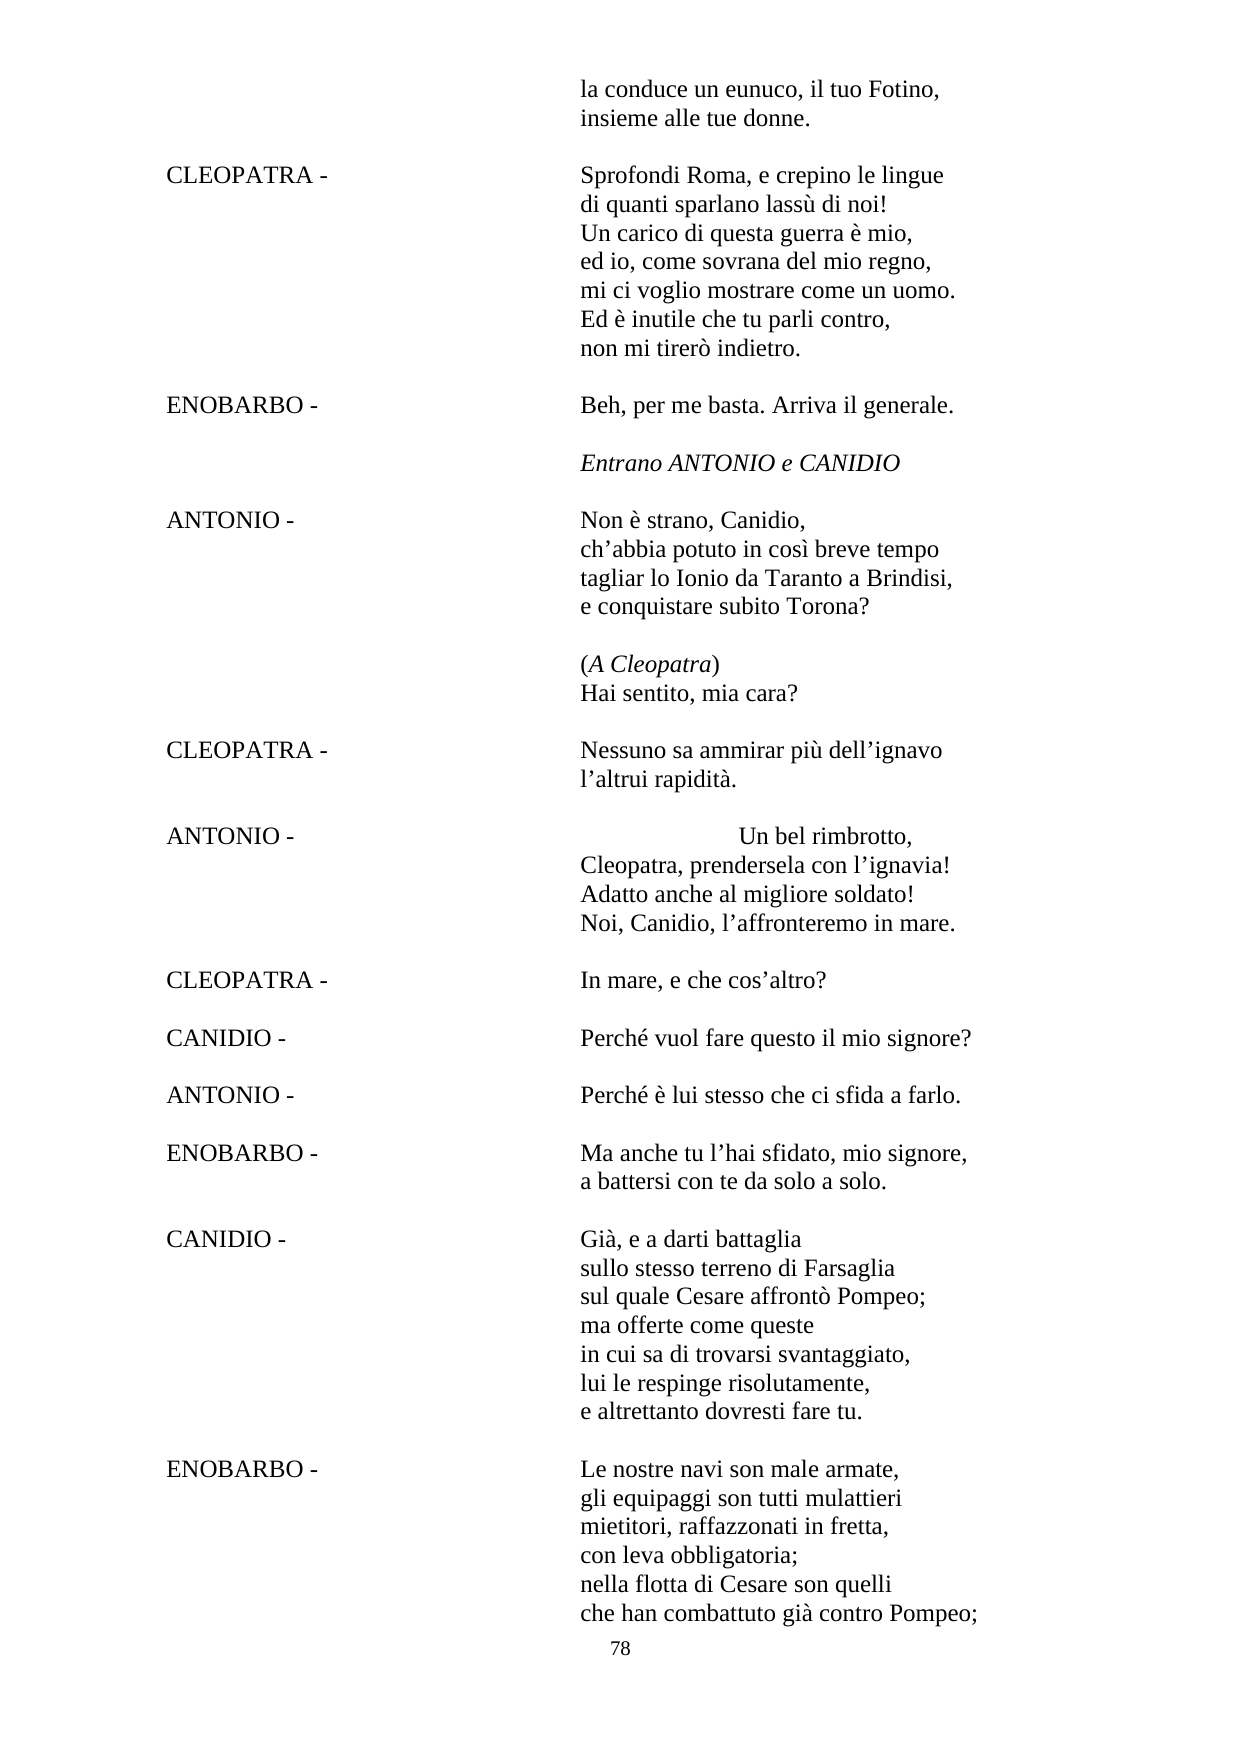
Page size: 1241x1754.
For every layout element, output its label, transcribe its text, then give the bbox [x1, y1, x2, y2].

table_cell CANIDIO - [159, 1224, 573, 1454]
table_cell Non è strano, Canidio, ch’abbia potuto in così breve tempo tagliar lo Ionio da Taranto a Brindisi, e conquistare subito Torona? [573, 505, 1082, 649]
table_cell In mare, e che cos’altro? [573, 965, 1082, 1023]
table_cell CLEOPATRA - [159, 965, 573, 1023]
table_cell Nessuno sa ammirar più dell’ignavo l’altrui rapidità. [573, 735, 1082, 821]
table_cell Perché vuol fare questo il mio signore? [573, 1023, 1082, 1080]
table_cell ANTONIO - [159, 1080, 573, 1138]
table_cell Ma anche tu l’hai sfidato, mio signore, a battersi con te da solo a solo. [573, 1138, 1082, 1224]
table_cell Un bel rimbrotto, Cleopatra, prendersela con l’ignavia! Adatto anche al migliore soldato! Noi, Canidio, l’affronteremo in mare. [573, 821, 1082, 965]
table_cell CLEOPATRA - [159, 160, 573, 390]
table_cell ENOBARBO - [159, 1454, 573, 1626]
table_cell [159, 649, 573, 735]
table_cell Beh, per me basta. Arriva il generale. [573, 390, 1082, 448]
table_cell ANTONIO - [159, 821, 573, 965]
table_cell [159, 448, 573, 505]
table_cell la conduce un eunuco, il tuo Fotino, insieme alle tue donne. [573, 74, 1082, 160]
table_cell Le nostre navi son male armate, gli equipaggi son tutti mulattieri mietitori, raffazzonati in fretta, con leva obbligatoria; nella flotta di Cesare son quelli che han combattuto già contro Pompeo; [573, 1454, 1082, 1626]
table_cell CANIDIO - [159, 1023, 573, 1080]
table_cell ENOBARBO - [159, 1138, 573, 1224]
table_cell Sprofondi Roma, e crepino le lingue di quanti sparlano lassù di noi! Un carico di questa guerra è mio, ed io, come sovrana del mio regno, mi ci voglio mostrare come un uomo. Ed è inutile che tu parli contro, non mi tirerò indietro. [573, 160, 1082, 390]
table_cell Perché è lui stesso che ci sfida a farlo. [573, 1080, 1082, 1138]
table_cell Entrano ANTONIO e CANIDIO [573, 448, 1082, 505]
table_cell [159, 74, 573, 160]
table_cell CLEOPATRA - [159, 735, 573, 821]
table_cell ANTONIO - [159, 505, 573, 649]
table_cell (A Cleopatra) Hai sentito, mia cara? [573, 649, 1082, 735]
table_cell Già, e a darti battaglia sullo stesso terreno di Farsaglia sul quale Cesare affrontò Pompeo; ma offerte come queste in cui sa di trovarsi svantaggiato, lui le respinge risolutamente, e altrettanto dovresti fare tu. [573, 1224, 1082, 1454]
table_cell ENOBARBO - [159, 390, 573, 448]
